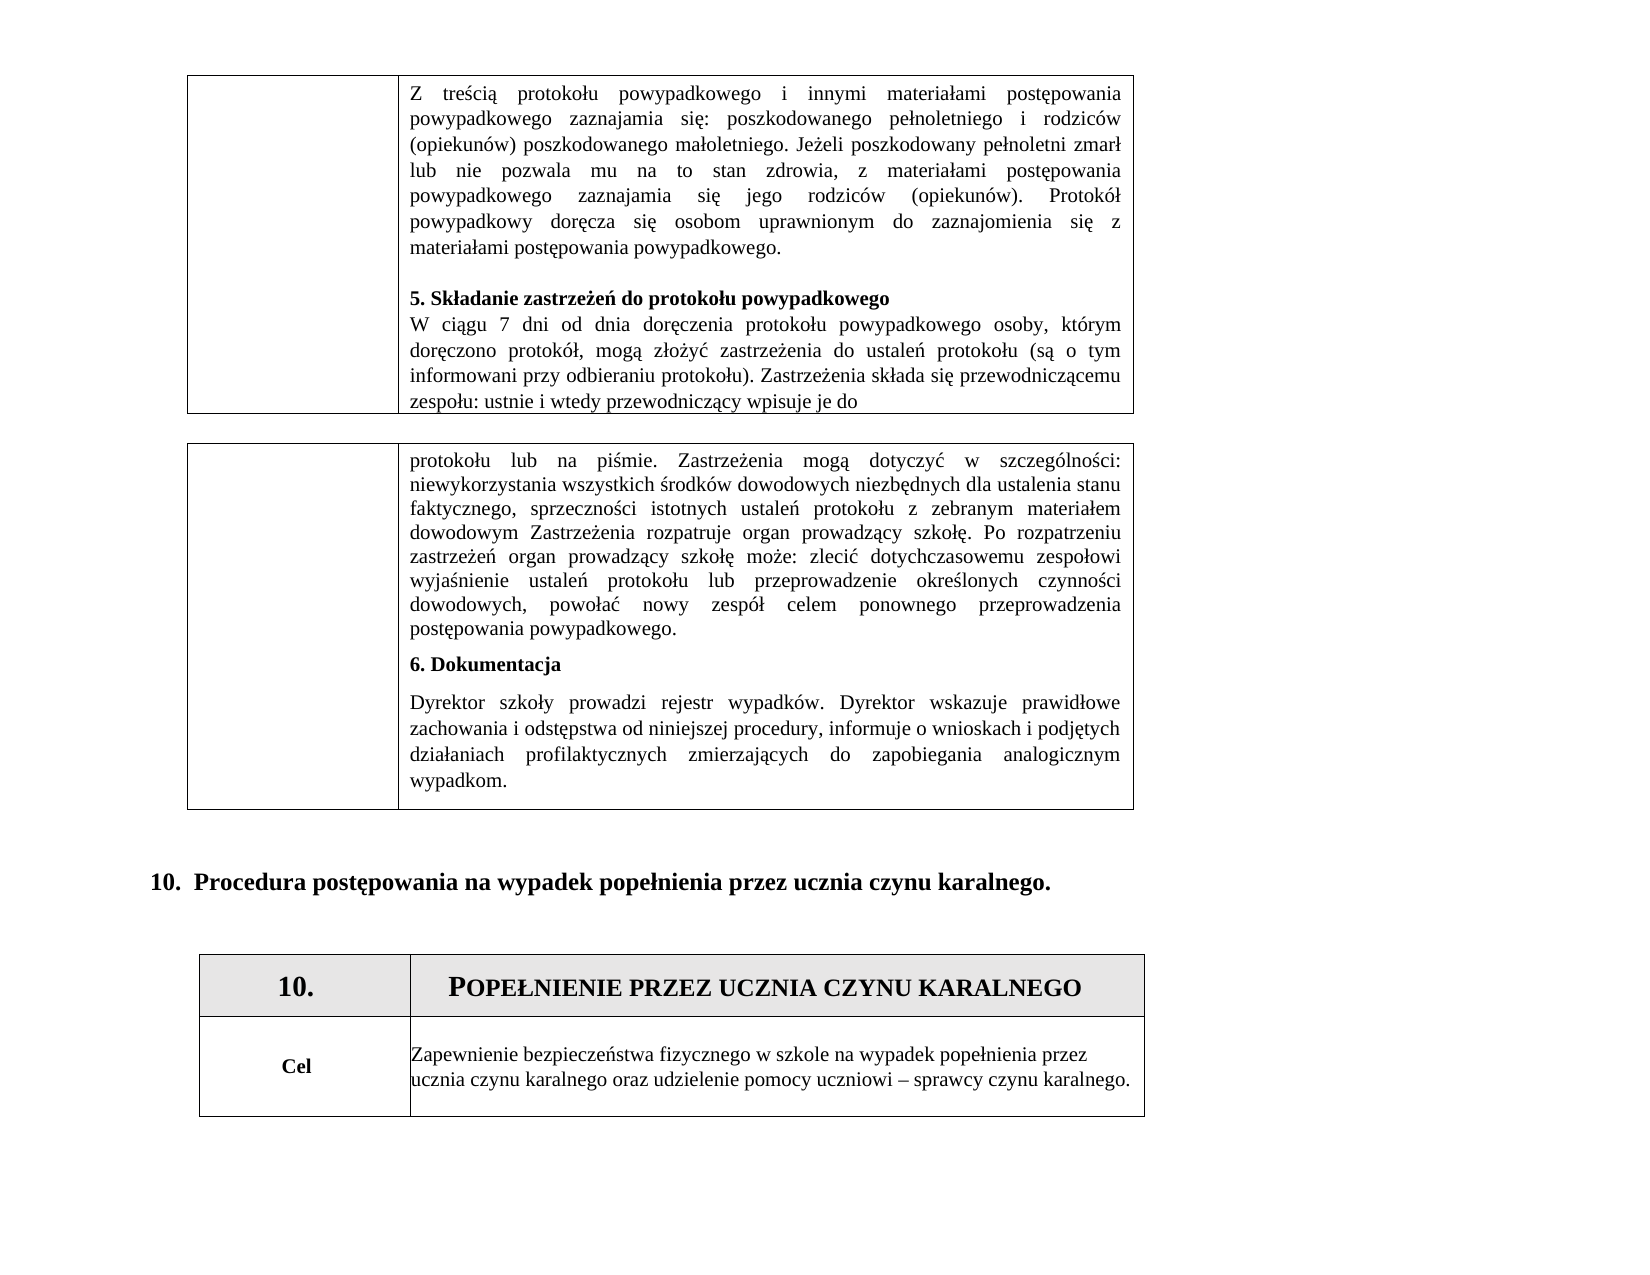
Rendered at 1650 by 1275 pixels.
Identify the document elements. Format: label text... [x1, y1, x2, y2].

table_header POPEŁNIENIE PRZEZ UCZNIA CZYNU KARALNEGO [411, 955, 1144, 1016]
table_header Z treścią protokołu powypadkowego i innymi materiałami postępowania powypadkowego zaznajamia się: poszkodowanego pełnoletniego i rodziców (opiekunów) poszkodowanego małoletniego. Jeżeli poszkodowany pełnoletni zmarł lub nie pozwala mu na to stan zdrowia, z materiałami postępowania powypadkowego zaznajamia się jego rodziców (opiekunów). Protokół powypadkowy doręcza się osobom uprawnionym do zaznajomienia się z materiałami postępowania powypadkowego. 5. Składanie zastrzeżeń do protokołu powypadkowego W ciągu 7 dni od dnia doręczenia protokołu powypadkowego osoby, którym doręczono protokół, mogą złożyć zastrzeżenia do ustaleń protokołu (są o tym informowani przy odbieraniu protokołu). Zastrzeżenia składa się przewodniczącemu zespołu: ustnie i wtedy przewodniczący wpisuje je do [399, 76, 1133, 413]
table_header 10. [200, 955, 410, 1016]
table_header protokołu lub na piśmie. Zastrzeżenia mogą dotyczyć w szczególności: niewykorzystania wszystkich środków dowodowych niezbędnych dla ustalenia stanu faktycznego, sprzeczności istotnych ustaleń protokołu z zebranym materiałem dowodowym Zastrzeżenia rozpatruje organ prowadzący szkołę. Po rozpatrzeniu zastrzeżeń organ prowadzący szkołę może: zlecić dotychczasowemu zespołowi wyjaśnienie ustaleń protokołu lub przeprowadzenie określonych czynności dowodowych, powołać nowy zespół celem ponownego przeprowadzenia postępowania powypadkowego. 6. Dokumentacja Dyrektor szkoły prowadzi rejestr wypadków. Dyrektor wskazuje prawidłowe zachowania i odstępstwa od niniejszej procedury, informuje o wnioskach i podjętych działaniach profilaktycznych zmierzających do zapobiegania analogicznym wypadkom. [399, 444, 1133, 809]
text 10. Procedura postępowania na wypadek popełnienia przez ucznia czynu karalnego. [150, 867, 1500, 896]
table_cell Cel [200, 1017, 410, 1116]
table_header [188, 444, 398, 809]
table_cell Zapewnienie bezpieczeństwa fizycznego w szkole na wypadek popełnienia przez ucznia czynu karalnego oraz udzielenie pomocy uczniowi – sprawcy czynu karalnego. [411, 1017, 1144, 1116]
table_header [188, 76, 398, 413]
